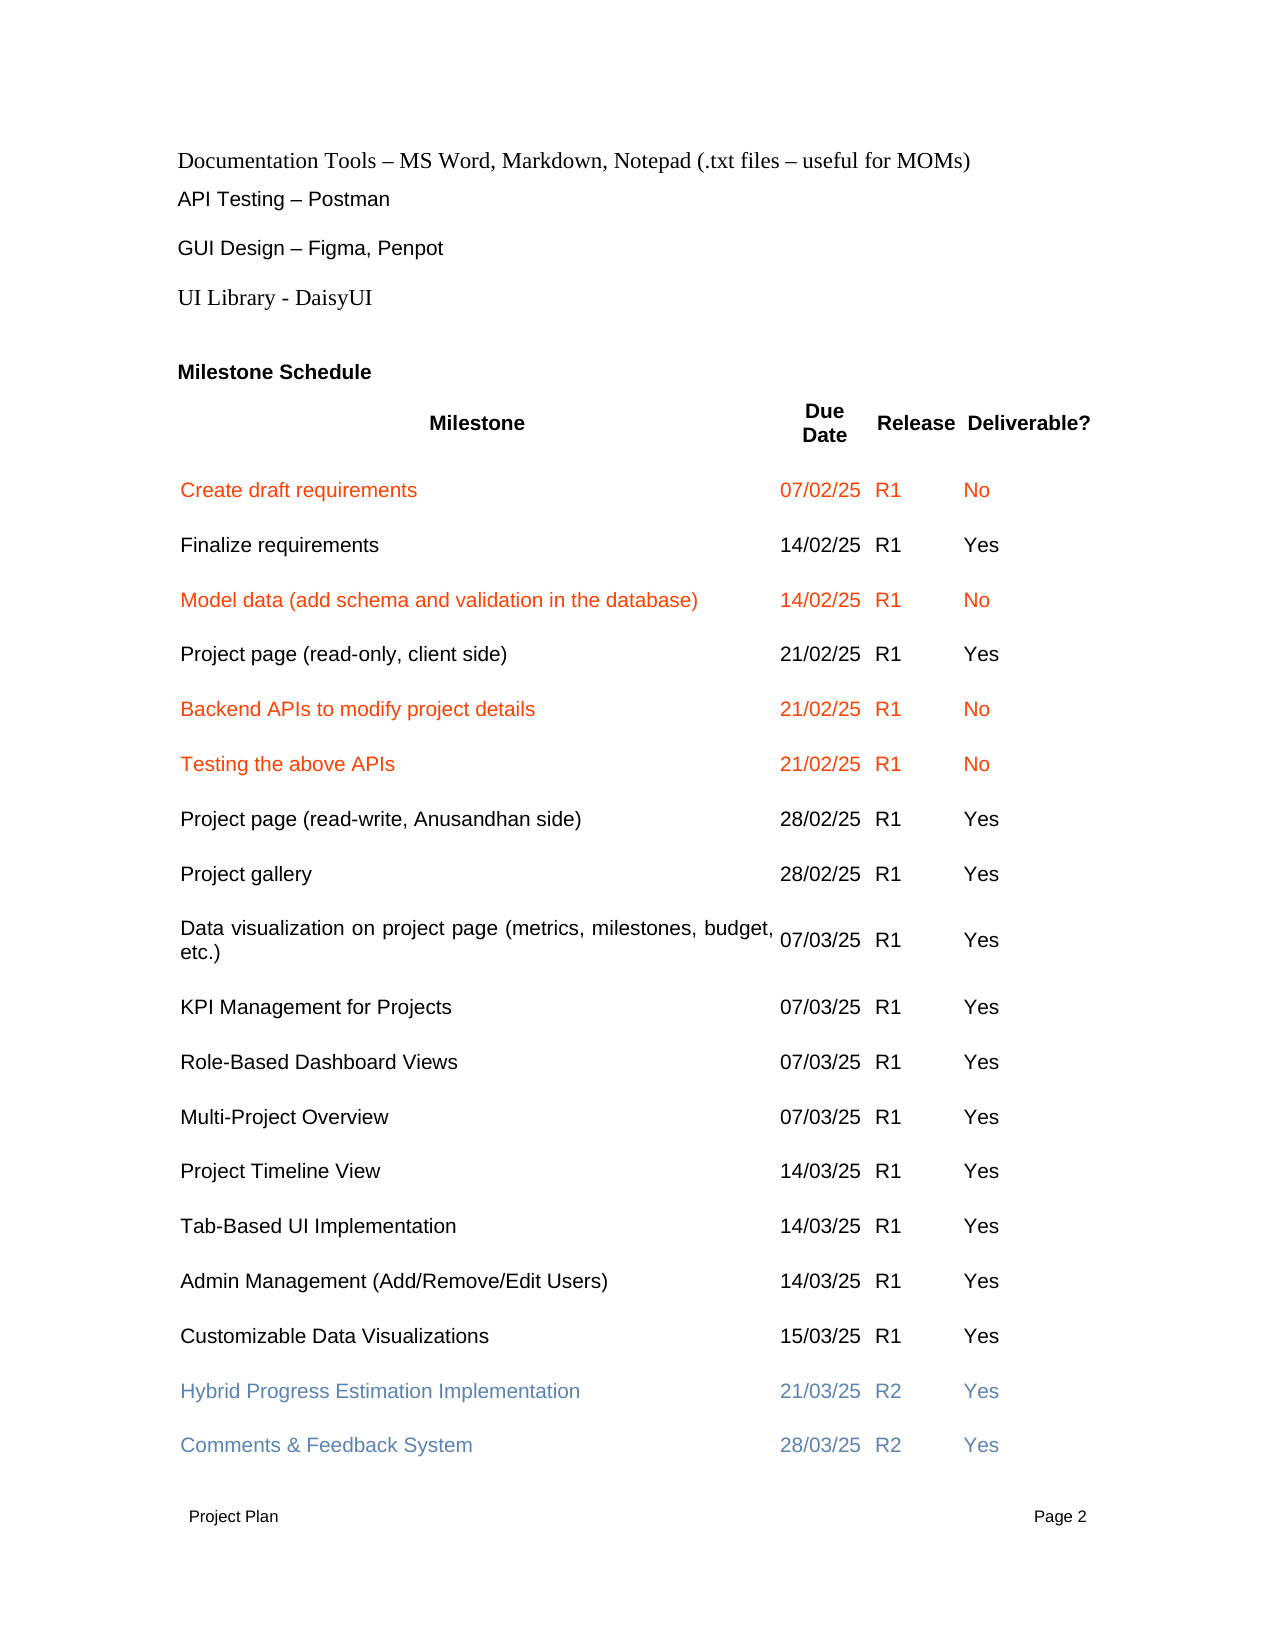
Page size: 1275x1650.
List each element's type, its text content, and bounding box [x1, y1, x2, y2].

table_cell Multi-Project Overview [177, 1102, 777, 1156]
table_cell No [960, 475, 1098, 530]
table_header Due Date [777, 396, 872, 475]
table_cell R1 [872, 859, 960, 913]
table_cell R1 [872, 1266, 960, 1321]
table_cell Role-Based Dashboard Views [177, 1047, 777, 1102]
table_cell Backend APIs to modify project details [177, 694, 777, 749]
table_cell Yes [960, 1376, 1098, 1430]
table_cell Project gallery [177, 859, 777, 913]
table_cell R1 [872, 694, 960, 749]
text API Testing – Postman [177, 186, 1098, 210]
table_cell Model data (add schema and validation in the database) [177, 585, 777, 639]
table_cell Yes [960, 804, 1098, 858]
table_cell R1 [872, 1102, 960, 1156]
table_header Release [872, 396, 960, 475]
table_cell 15/03/25 [777, 1321, 872, 1376]
table_cell R1 [872, 530, 960, 584]
table_cell 07/03/25 [777, 1047, 872, 1102]
table_cell 14/03/25 [777, 1266, 872, 1321]
table_cell Tab-Based UI Implementation [177, 1211, 777, 1266]
table_cell R1 [872, 639, 960, 694]
table_cell 28/02/25 [777, 804, 872, 858]
table_cell R1 [872, 475, 960, 530]
table_cell 28/02/25 [777, 859, 872, 913]
table_cell Project page (read-write, Anusandhan side) [177, 804, 777, 858]
table_cell No [960, 749, 1098, 804]
table_cell 07/03/25 [777, 1102, 872, 1156]
table_cell 14/02/25 [777, 585, 872, 639]
text UI Library - DaisyUI [177, 284, 1098, 311]
table_cell 07/03/25 [777, 992, 872, 1047]
text GUI Design – Figma, Penpot [177, 235, 1098, 259]
table_cell R1 [872, 1211, 960, 1266]
table_cell R1 [872, 913, 960, 992]
table_cell 21/02/25 [777, 694, 872, 749]
table_cell Data visualization on project page (metrics, milestones, budget, etc.) [177, 913, 777, 992]
table_cell Yes [960, 1266, 1098, 1321]
table_header Milestone [177, 396, 777, 475]
table_cell Finalize requirements [177, 530, 777, 584]
table_cell R1 [872, 992, 960, 1047]
table_cell Yes [960, 913, 1098, 992]
table_cell Yes [960, 1102, 1098, 1156]
table_cell Yes [960, 1321, 1098, 1376]
table_cell No [960, 694, 1098, 749]
table_cell Admin Management (Add/Remove/Edit Users) [177, 1266, 777, 1321]
table_cell 14/02/25 [777, 530, 872, 584]
table_cell Yes [960, 1430, 1098, 1485]
table_cell Yes [960, 639, 1098, 694]
table_cell R2 [872, 1430, 960, 1485]
table_cell 14/03/25 [777, 1156, 872, 1211]
table_cell Create draft requirements [177, 475, 777, 530]
table_cell No [960, 585, 1098, 639]
table_cell 21/02/25 [777, 639, 872, 694]
table_header Deliverable? [960, 396, 1098, 475]
table_cell Hybrid Progress Estimation Implementation [177, 1376, 777, 1430]
text Documentation Tools – MS Word, Markdown, Notepad (.txt files – useful for MOMs) [177, 148, 1098, 174]
table_cell 28/03/25 [777, 1430, 872, 1485]
table_cell Testing the above APIs [177, 749, 777, 804]
table_cell Yes [960, 1211, 1098, 1266]
table_cell Project page (read-only, client side) [177, 639, 777, 694]
table_cell Yes [960, 992, 1098, 1047]
table_cell R1 [872, 804, 960, 858]
table_cell Comments & Feedback System [177, 1430, 777, 1485]
table_cell 07/02/25 [777, 475, 872, 530]
table_cell 21/03/25 [777, 1376, 872, 1430]
table_cell R1 [872, 749, 960, 804]
table_cell 21/02/25 [777, 749, 872, 804]
table_cell 14/03/25 [777, 1211, 872, 1266]
subtitle Milestone Schedule [177, 360, 1098, 384]
table_cell 07/03/25 [777, 913, 872, 992]
table_cell KPI Management for Projects [177, 992, 777, 1047]
table_cell R1 [872, 585, 960, 639]
table_cell Yes [960, 1156, 1098, 1211]
table_cell R1 [872, 1321, 960, 1376]
table_cell R1 [872, 1156, 960, 1211]
table_cell Yes [960, 530, 1098, 584]
table_cell Yes [960, 1047, 1098, 1102]
table_cell R2 [872, 1376, 960, 1430]
table_cell Yes [960, 859, 1098, 913]
table_cell Project Timeline View [177, 1156, 777, 1211]
table_cell Customizable Data Visualizations [177, 1321, 777, 1376]
table_cell R1 [872, 1047, 960, 1102]
